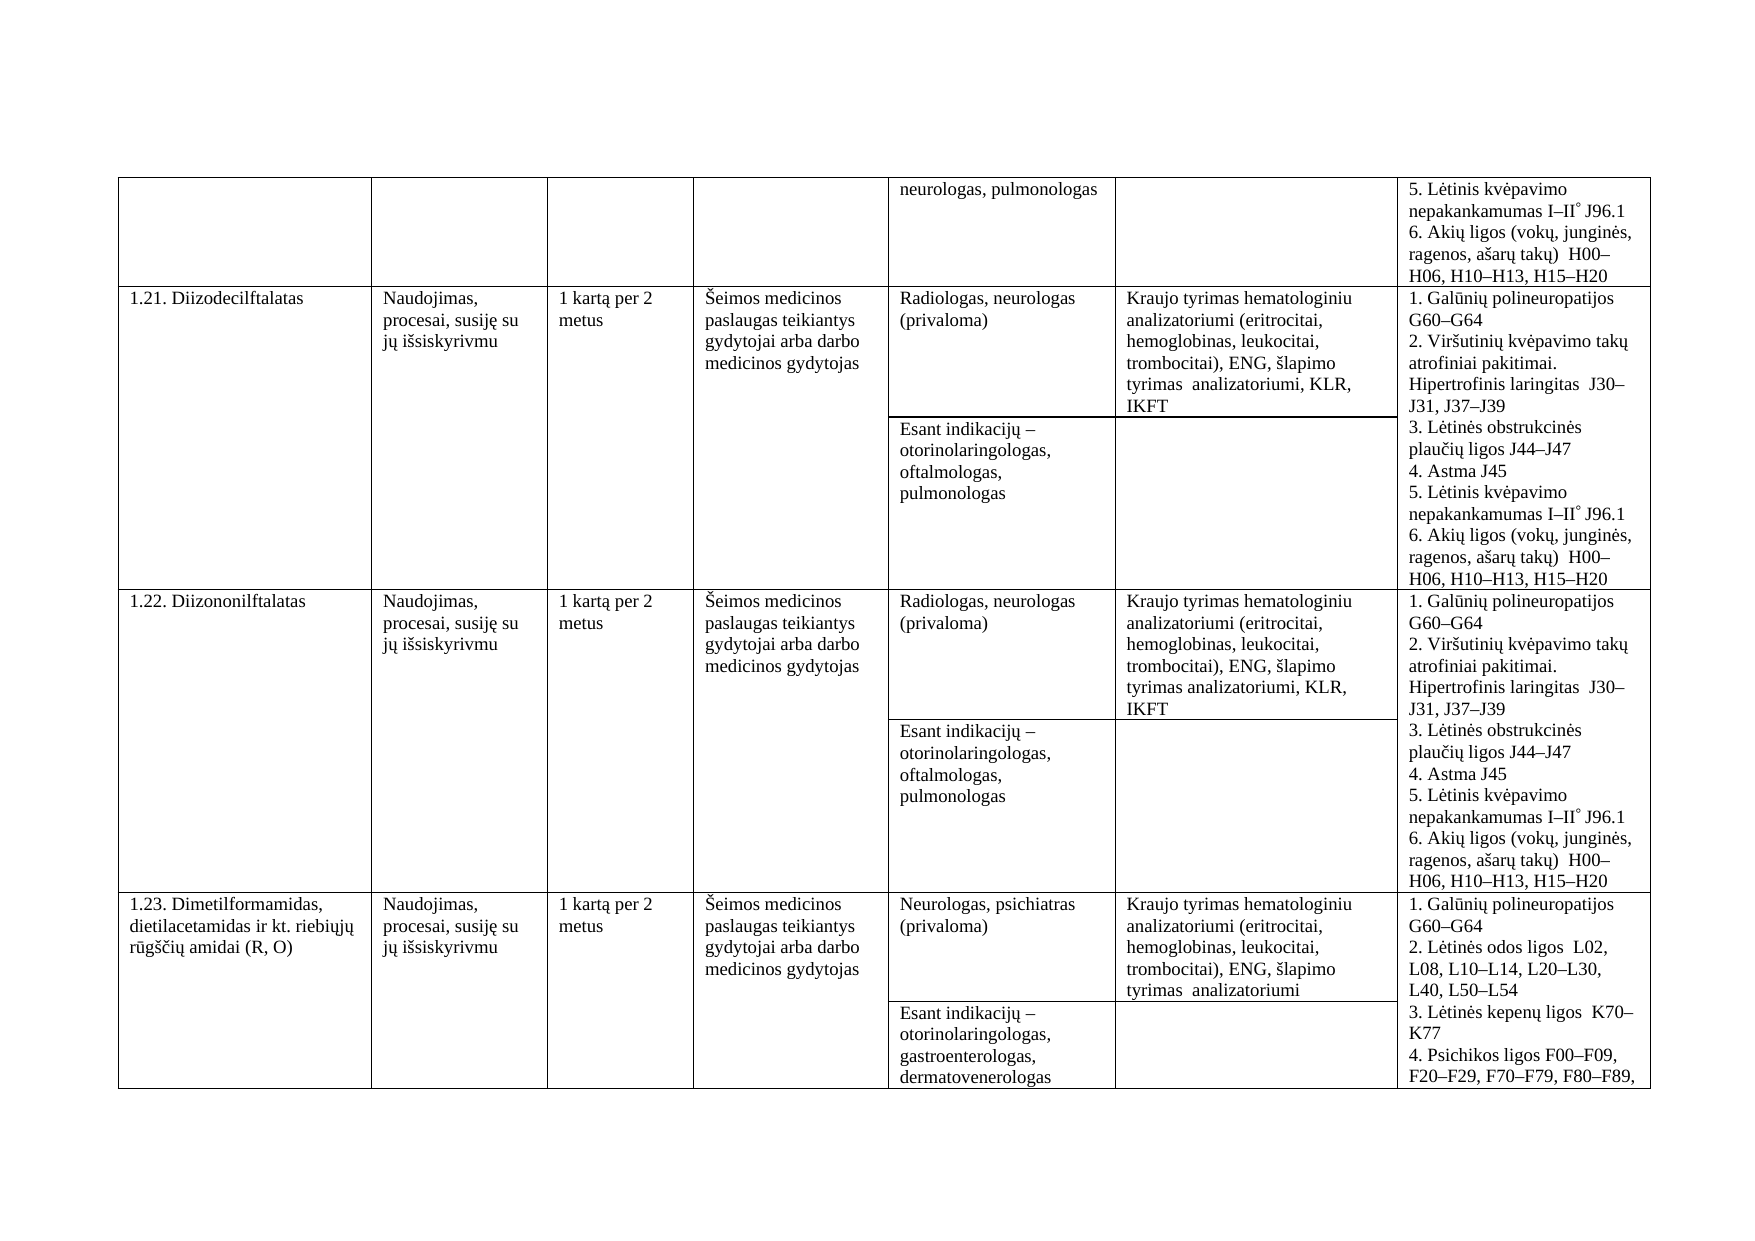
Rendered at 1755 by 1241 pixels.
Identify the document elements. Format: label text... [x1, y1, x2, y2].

table_cell Esant indikacijų –otorinolaringologas, oftalmologas, pulmonologas [889, 720, 1115, 892]
table_cell Naudojimas, procesai, susiję su jų išsiskyrivmu [372, 893, 547, 1088]
table_cell Radiologas, neurologas (privaloma) [889, 590, 1115, 719]
table_cell Šeimos medicinos paslaugas teikiantys gydytojai arba darbo medicinos gydytojas [694, 590, 888, 892]
table_cell 1.21. Diizodecilftalatas [119, 287, 371, 589]
table_cell Neurologas, psichiatras (privaloma) [889, 893, 1115, 1001]
table_cell Esant indikacijų –otorinolaringologas, oftalmologas, pulmonologas [889, 418, 1115, 589]
table_cell Kraujo tyrimas hematologiniu analizatoriumi (eritrocitai, hemoglobinas, leukocitai, trombocitai), ENG, šlapimo tyrimas analizatoriumi [1116, 893, 1397, 1001]
table_cell 1 kartą per 2 metus [548, 893, 693, 1088]
table_cell 1 kartą per 2 metus [548, 287, 693, 589]
table_cell 1.22. Diizononilftalatas [119, 590, 371, 892]
table_cell Naudojimas, procesai, susiję su jų išsiskyrivmu [372, 287, 547, 589]
table_cell Kraujo tyrimas hematologiniu analizatoriumi (eritrocitai, hemoglobinas, leukocitai, trombocitai), ENG, šlapimo tyrimas analizatoriumi, KLR, IKFT [1116, 590, 1397, 719]
table_cell 1. Galūnių polineuropatijos G60–G64 2. Viršutinių kvėpavimo takų atrofiniai pakitimai. Hipertrofinis laringitas J30–J31, J37–J39 3. Lėtinės obstrukcinės plaučių ligos J44–J47 4. Astma J45 5. Lėtinis kvėpavimo nepakankamumas I–II J96.1 6. Akių ligos (vokų, junginės, ragenos, ašarų takų) H00–H06, H10–H13, H15–H20 [1398, 287, 1650, 589]
table_cell [372, 178, 547, 286]
table_cell Naudojimas, procesai, susiję su jų išsiskyrivmu [372, 590, 547, 892]
table_cell Šeimos medicinos paslaugas teikiantys gydytojai arba darbo medicinos gydytojas [694, 287, 888, 589]
table_cell Radiologas, neurologas (privaloma) [889, 287, 1115, 416]
table_cell 5. Lėtinis kvėpavimo nepakankamumas I–II J96.1 6. Akių ligos (vokų, junginės, ragenos, ašarų takų) H00–H06, H10–H13, H15–H20 [1398, 178, 1650, 286]
table_cell [1116, 1002, 1397, 1088]
table_cell 1 kartą per 2 metus [548, 590, 693, 892]
table_cell Kraujo tyrimas hematologiniu analizatoriumi (eritrocitai, hemoglobinas, leukocitai, trombocitai), ENG, šlapimo tyrimas analizatoriumi, KLR, IKFT [1116, 287, 1397, 416]
table_cell [1116, 720, 1397, 892]
table_cell [694, 178, 888, 286]
table_cell [1116, 178, 1397, 286]
table_cell 1.23. Dimetilformamidas, dietilacetamidas ir kt. riebiųjų rūgščių amidai (R, O) [119, 893, 371, 1088]
table_cell neurologas, pulmonologas [889, 178, 1115, 286]
table_cell Šeimos medicinos paslaugas teikiantys gydytojai arba darbo medicinos gydytojas [694, 893, 888, 1088]
table_cell 1. Galūnių polineuropatijos G60–G64 2. Viršutinių kvėpavimo takų atrofiniai pakitimai. Hipertrofinis laringitas J30–J31, J37–J39 3. Lėtinės obstrukcinės plaučių ligos J44–J47 4. Astma J45 5. Lėtinis kvėpavimo nepakankamumas I–II J96.1 6. Akių ligos (vokų, junginės, ragenos, ašarų takų) H00–H06, H10–H13, H15–H20 [1398, 590, 1650, 892]
table_cell Esant indikacijų –otorinolaringologas, gastroenterologas, dermatovenerologas [889, 1002, 1115, 1088]
table_cell [119, 178, 371, 286]
table_cell [548, 178, 693, 286]
table_cell [1116, 418, 1397, 589]
table_cell 1. Galūnių polineuropatijos G60–G64 2. Lėtinės odos ligos L02, L08, L10–L14, L20–L30, L40, L50–L54 3. Lėtinės kepenų ligos K70–K77 4. Psichikos ligos F00–F09, F20–F29, F70–F79, F80–F89, [1398, 893, 1650, 1088]
